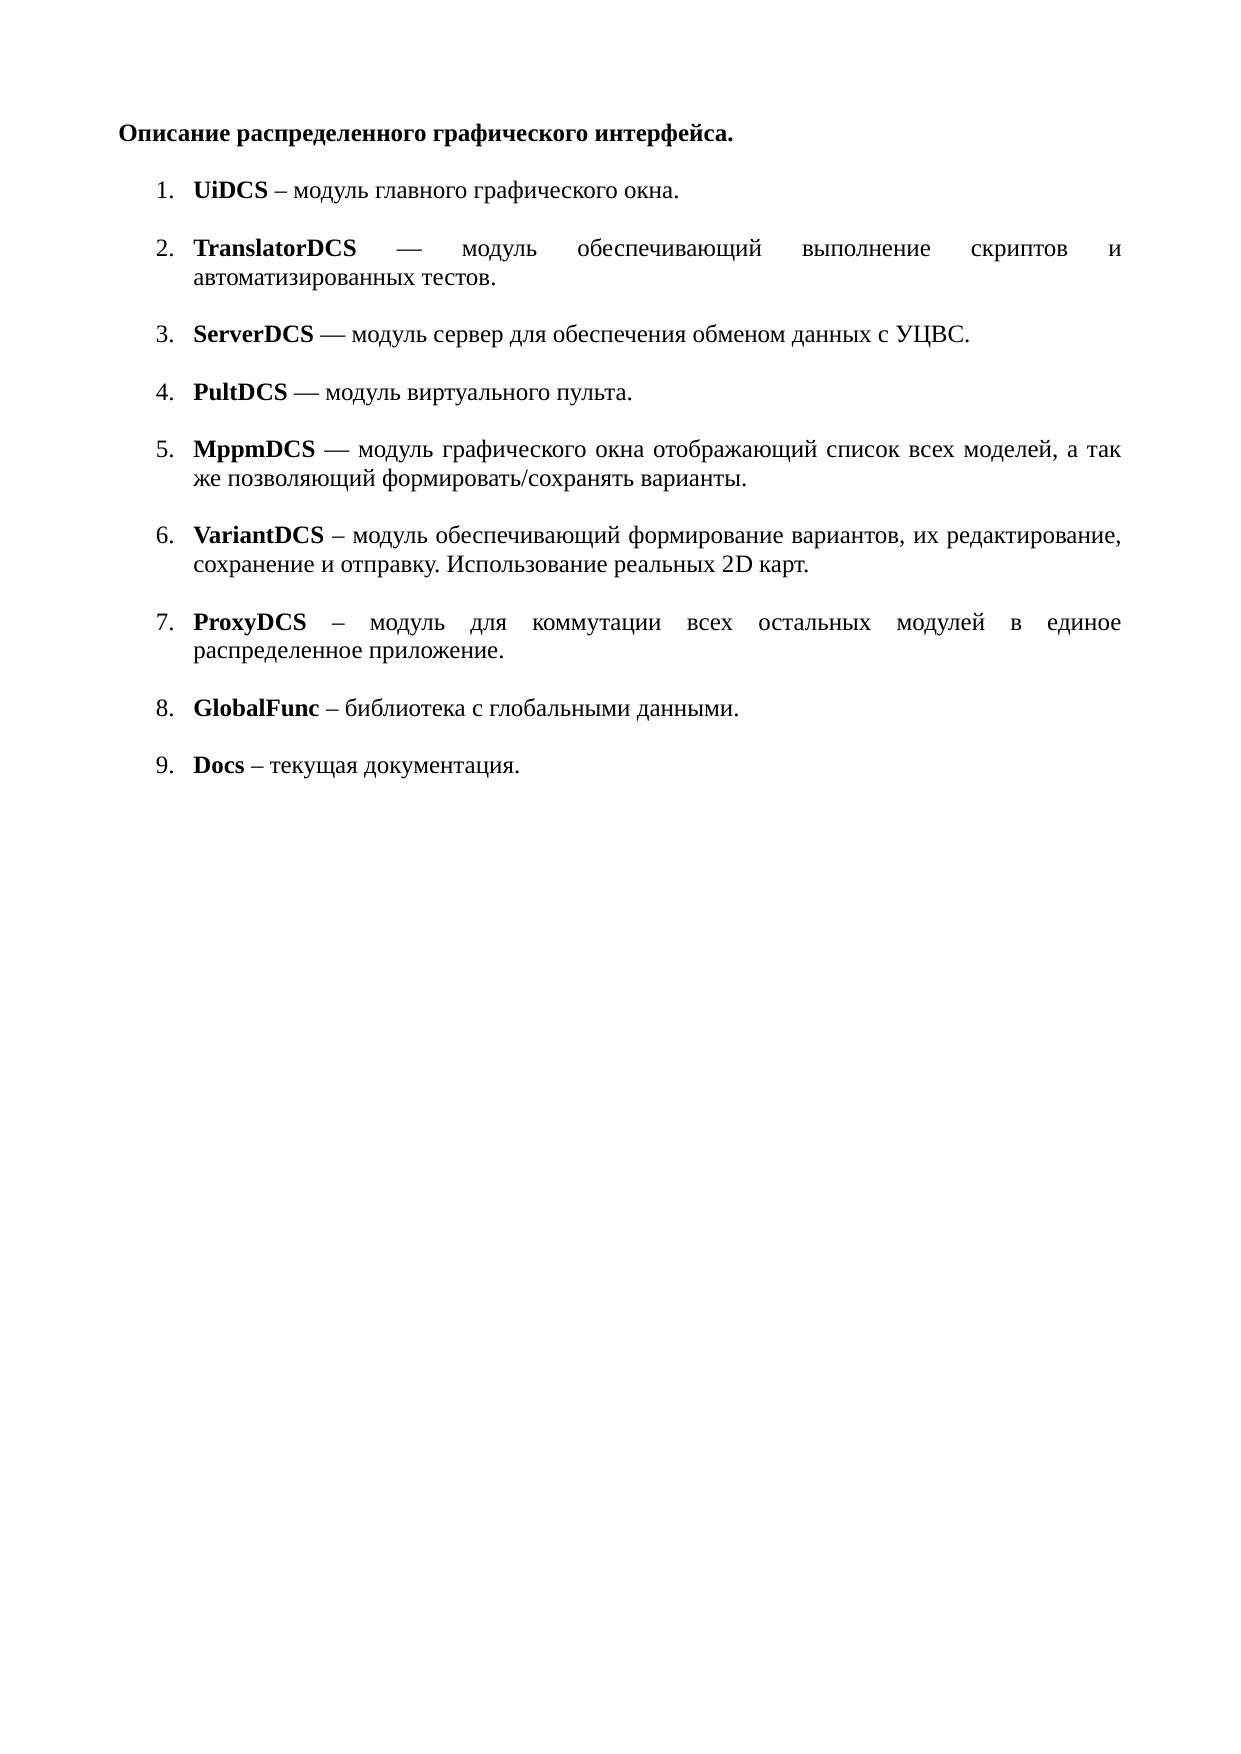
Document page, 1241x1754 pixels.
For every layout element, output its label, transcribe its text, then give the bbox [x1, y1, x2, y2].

list VariantDCS – модуль обеспечивающий формирование вариантов, их редактирование, сохранение и отправку. Использование реальных 2D карт. [156, 521, 1122, 578]
text Описание распределенного графического интерфейса. [118, 118, 1122, 147]
list UiDCS – модуль главного графического окна. [156, 176, 1122, 204]
list ProxyDCS – модуль для коммутации всех остальных модулей в единое распределенное приложение. [156, 607, 1122, 664]
list Docs – текущая документация. [156, 751, 1122, 779]
list GlobalFunc – библиотека с глобальными данными. [156, 693, 1122, 722]
list PultDCS — модуль виртуального пульта. [156, 377, 1122, 406]
list ServerDCS — модуль сервер для обеспечения обменом данных с УЦВС. [156, 319, 1122, 348]
list MppmDCS — модуль графического окна отображающий список всех моделей, а так же позволяющий формировать/сохранять варианты. [156, 434, 1122, 492]
list TranslatorDCS — модуль обеспечивающий выполнение скриптов и автоматизированных тестов. [156, 233, 1122, 291]
